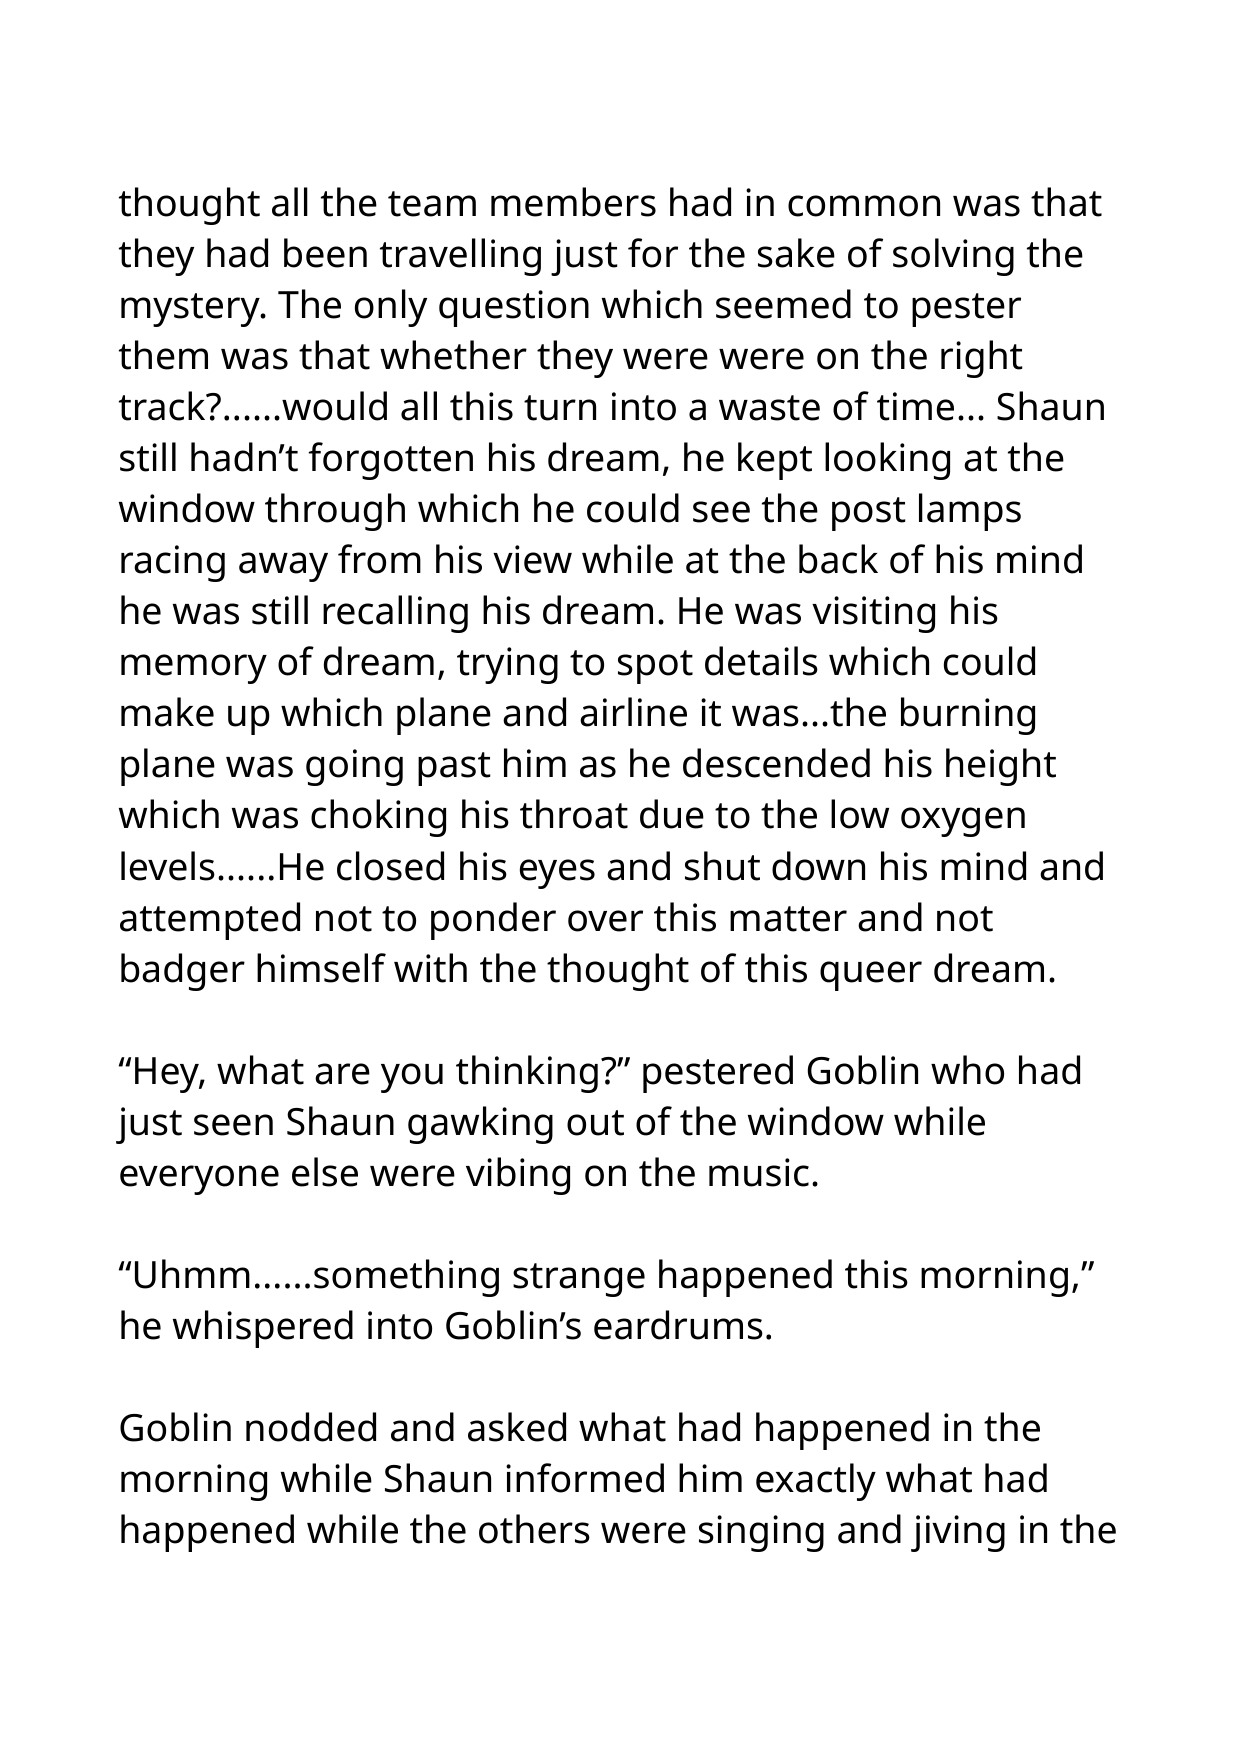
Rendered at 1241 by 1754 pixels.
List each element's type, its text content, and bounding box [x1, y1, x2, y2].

text Goblin nodded and asked what had happened in the morning while Shaun informed him exactly what had happened while the others were singing and jiving in the [118, 1401, 1122, 1554]
text “Hey, what are you thinking?” pestered Goblin who had just seen Shaun gawking out of the window while everyone else were vibing on the music. [118, 1044, 1122, 1197]
text thought all the team members had in common was that they had been travelling just for the sake of solving the mystery. The only question which seemed to pester them was that whether they were were on the right track?......would all this turn into a waste of time... Shaun still hadn’t forgotten his dream, he kept looking at the window through which he could see the post lamps racing away from his view while at the back of his mind he was still recalling his dream. He was visiting his memory of dream, trying to spot details which could make up which plane and airline it was...the burning plane was going past him as he descended his height which was choking his throat due to the low oxygen levels......He closed his eyes and shut down his mind and attempted not to ponder over this matter and not badger himself with the thought of this queer dream. [118, 176, 1122, 993]
text “Uhmm......something strange happened this morning,” he whispered into Goblin’s eardrums. [118, 1248, 1122, 1350]
